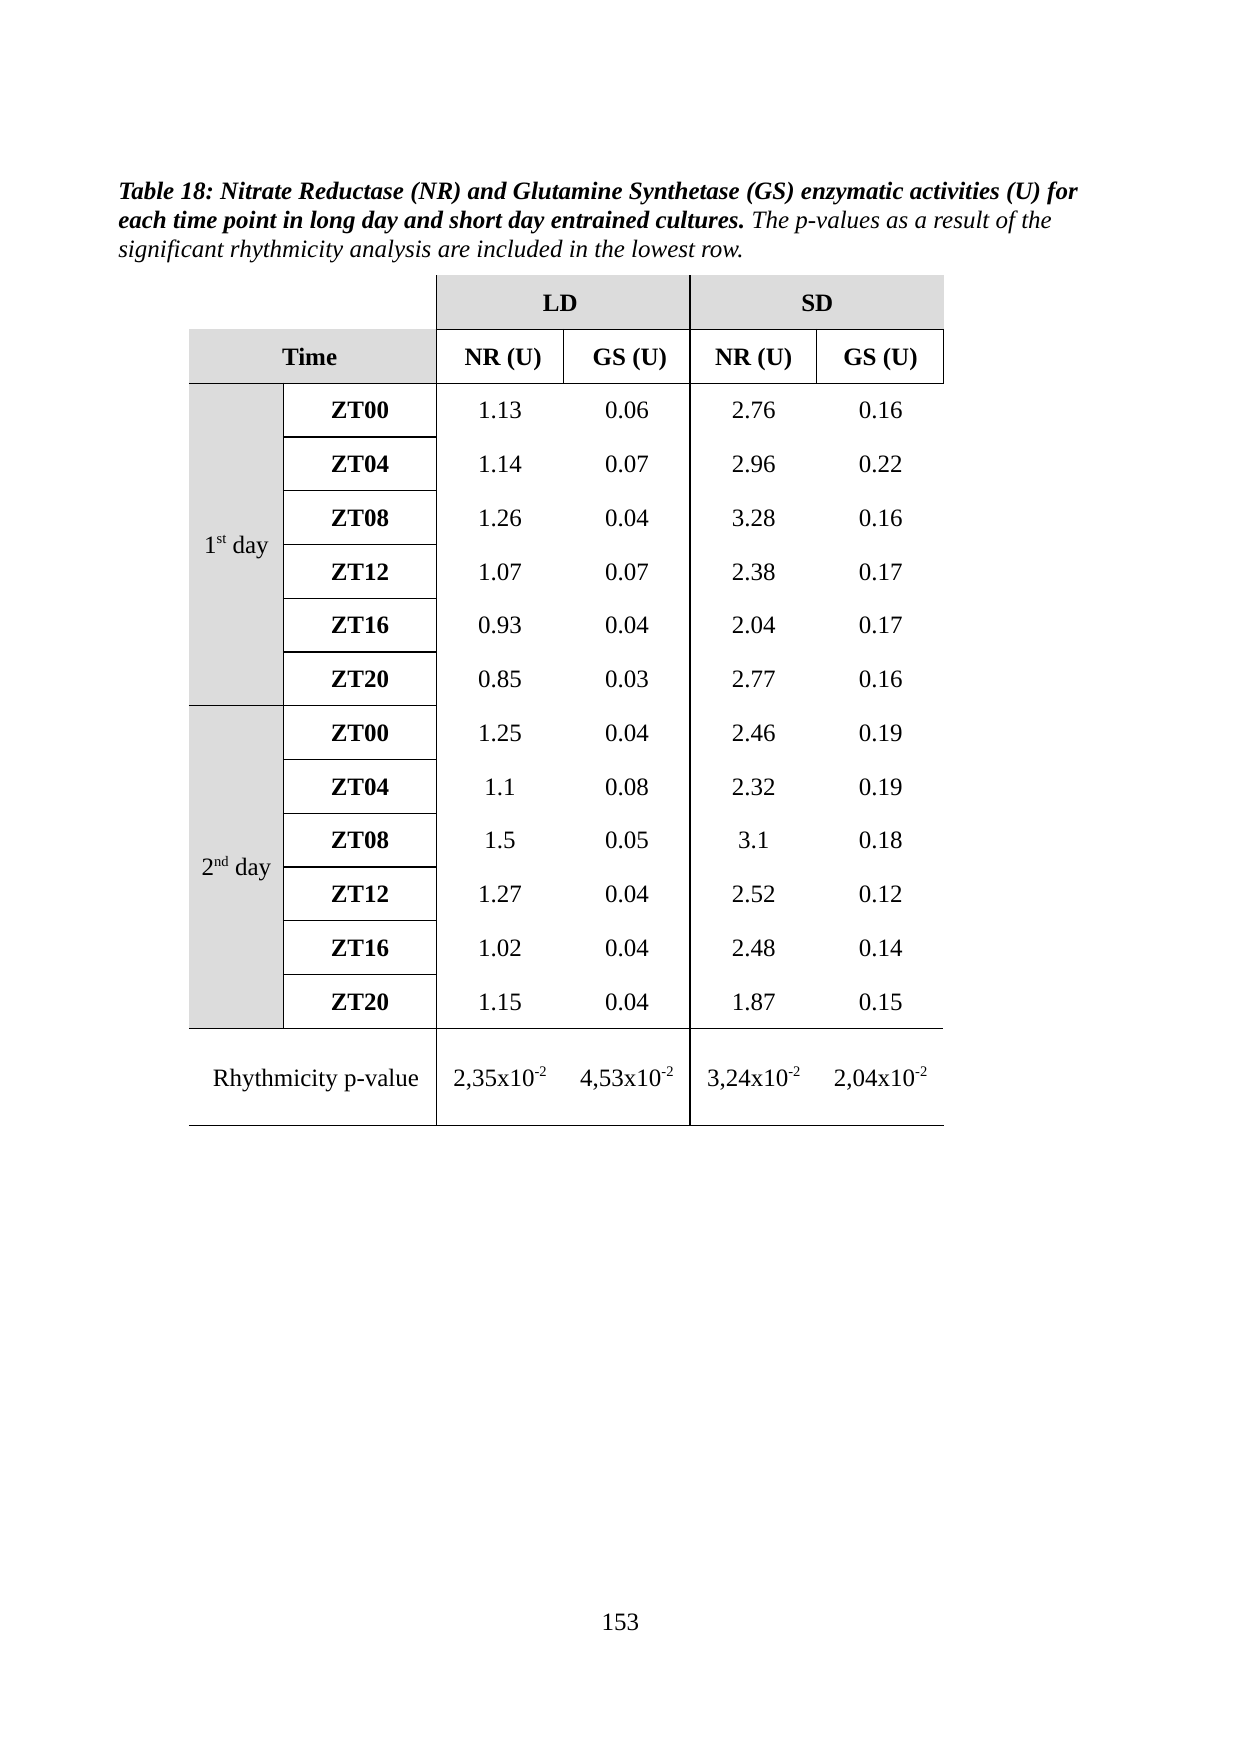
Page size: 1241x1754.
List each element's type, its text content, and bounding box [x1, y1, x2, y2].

table_cell 0,16 [817, 651, 944, 705]
table_cell 1,14 [437, 436, 563, 490]
table_cell 2,04x10-2 [817, 1028, 944, 1125]
table_cell 1,07 [437, 544, 563, 598]
table_cell 0,03 [563, 651, 689, 705]
table_cell 3,24x10-2 [691, 1029, 817, 1125]
table_cell 0,12 [817, 866, 944, 920]
table_cell 0,04 [563, 866, 689, 920]
table_cell Rhythmicity p-value [189, 1029, 436, 1125]
table_cell 0,18 [817, 813, 944, 866]
table_cell 0,04 [563, 974, 689, 1028]
table_cell 1st day [189, 384, 283, 705]
table_cell 4,53x10-2 [563, 1029, 689, 1125]
table_cell 0,07 [563, 436, 689, 490]
table_cell 0,19 [817, 759, 944, 813]
table_cell 1,25 [437, 705, 563, 759]
table_cell ZT20 [284, 653, 436, 705]
table_cell NR (U) [437, 330, 563, 383]
table_cell 1,27 [437, 866, 563, 920]
table_cell 2,48 [691, 920, 817, 974]
table_cell ZT04 [284, 760, 436, 813]
table_cell ZT00 [284, 706, 436, 759]
table_cell 2,76 [691, 384, 817, 436]
table_header [283, 275, 436, 329]
table_cell 2,35x10-2 [437, 1029, 563, 1125]
table_cell NR (U) [691, 330, 816, 383]
table_cell GS (U) [564, 330, 689, 383]
table_cell 0,04 [563, 490, 689, 544]
table_cell 2,04 [691, 598, 817, 651]
table_cell 2,77 [691, 651, 817, 705]
table_cell 2,46 [691, 705, 817, 759]
table_cell ZT00 [284, 384, 436, 436]
table_cell 0,04 [563, 920, 689, 974]
table_cell ZT16 [284, 599, 436, 651]
table_cell 1,5 [437, 813, 563, 866]
table_cell 0,08 [563, 759, 689, 813]
table_cell ZT04 [284, 438, 436, 490]
table_cell 0,05 [563, 813, 689, 866]
table_cell 1,15 [437, 974, 563, 1028]
table_cell ZT08 [284, 491, 436, 544]
table_cell 3,28 [691, 490, 817, 544]
table_header LD [437, 275, 689, 329]
table_cell ZT20 [284, 975, 436, 1028]
table_header [189, 275, 283, 329]
table_cell 1,26 [437, 490, 563, 544]
table_cell 0,16 [817, 490, 944, 544]
table_cell 0,85 [437, 651, 563, 705]
table_cell 1,87 [691, 974, 817, 1028]
table_header SD [691, 275, 944, 329]
table_cell 0,22 [817, 436, 944, 490]
text Table 18: Nitrate Reductase (NR) and Glutamine Synthetase (GS) enzymatic activities (U) for each time point in long day and short day entrained cultures. The p-values as a result of the significant rhythmicity analysis are included in the lowest row. [118, 176, 1122, 263]
table_cell 0,17 [817, 598, 944, 651]
table_cell ZT12 [284, 868, 436, 920]
table_cell 0,04 [563, 705, 689, 759]
table_cell 2,96 [691, 436, 817, 490]
table_cell ZT08 [284, 814, 436, 866]
table_cell 1,02 [437, 920, 563, 974]
table_cell 0,17 [817, 544, 944, 598]
table_cell 0,19 [817, 705, 944, 759]
table_cell GS (U) [817, 330, 943, 383]
table_cell 2,38 [691, 544, 817, 598]
table_cell 0,16 [817, 384, 944, 436]
table_cell 0,06 [563, 384, 689, 436]
table_cell 0,07 [563, 544, 689, 598]
table_cell 0,93 [437, 598, 563, 651]
table_cell 0,04 [563, 598, 689, 651]
table_cell 3,1 [691, 813, 817, 866]
table_cell 1,13 [437, 384, 563, 436]
table_cell 2nd day [189, 706, 283, 1028]
table_cell Time [189, 329, 436, 383]
table_cell ZT16 [284, 921, 436, 974]
table_cell 0,15 [817, 974, 944, 1028]
table_cell 0,14 [817, 920, 944, 974]
table_cell 2,32 [691, 759, 817, 813]
table_cell 2,52 [691, 866, 817, 920]
table_cell ZT12 [284, 545, 436, 598]
table_cell 1,1 [437, 759, 563, 813]
